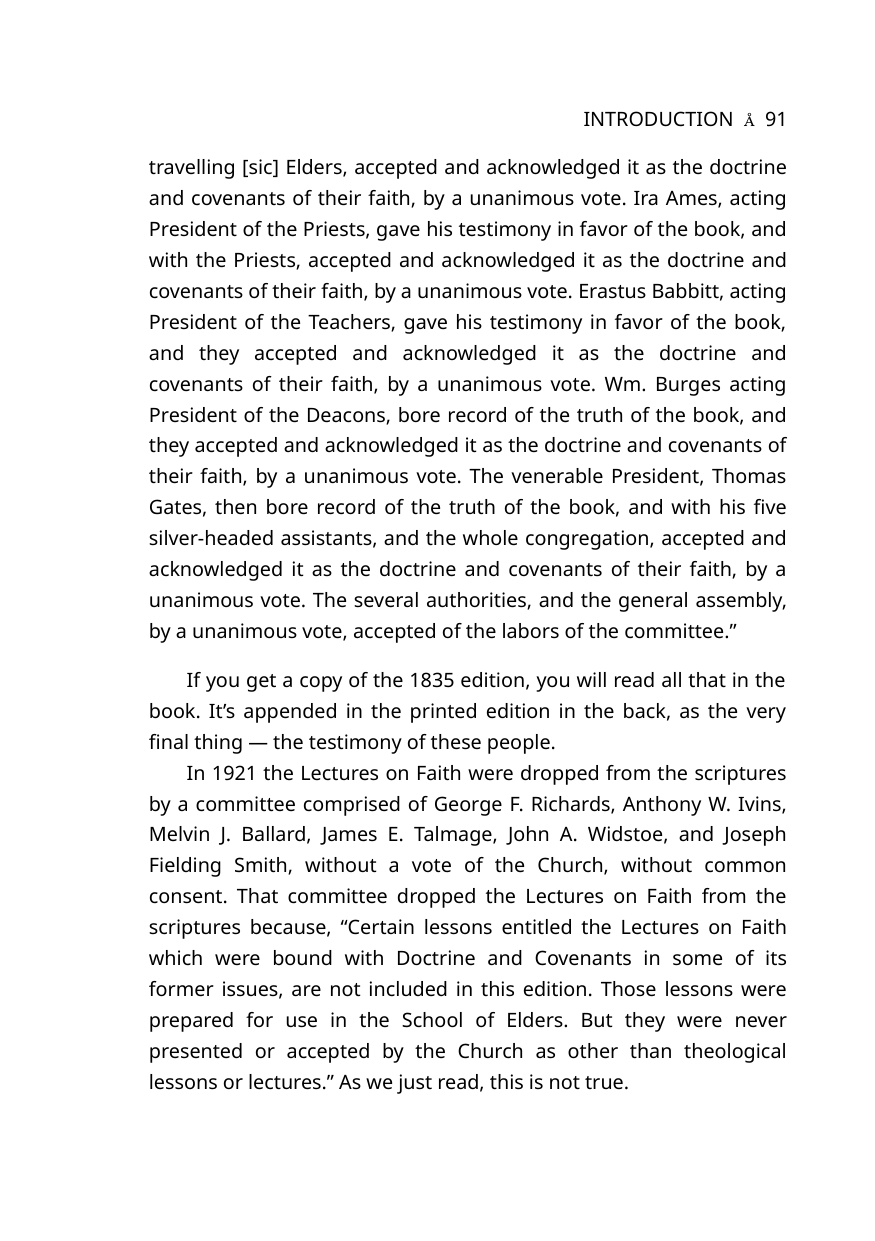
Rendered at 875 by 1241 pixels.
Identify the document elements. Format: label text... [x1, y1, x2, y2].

text In 1921 the Lectures on Faith were dropped from the scriptures by a committee comprised of George F. Richards, Anthony W. Ivins, Melvin J. Ballard, James E. Talmage, John A. Widstoe, and Joseph Fielding Smith, without a vote of the Church, without common consent. That committee dropped the Lectures on Faith from the scriptures because, “Certain lessons entitled the Lectures on Faith which were bound with Doctrine and Covenants in some of its former issues, are not included in this edition. Those lessons were prepared for use in the School of Elders. But they were never presented or accepted by the Church as other than theological lessons or lectures.” As we just read, this is not true. [149, 759, 787, 1095]
text travelling [sic] Elders, accepted and acknowledged it as the doctrine and covenants of their faith, by a unanimous vote. Ira Ames, acting President of the Priests, gave his testimony in favor of the book, and with the Priests, accepted and acknowledged it as the doctrine and covenants of their faith, by a unanimous vote. Erastus Babbitt, acting President of the Teachers, gave his testimony in favor of the book, and they accepted and acknowledged it as the doctrine and covenants of their faith, by a unanimous vote. Wm. Burges acting President of the Deacons, bore record of the truth of the book, and they accepted and acknowledged it as the doctrine and covenants of their faith, by a unanimous vote. The venerable President, Thomas Gates, then bore record of the truth of the book, and with his five silver-headed assistants, and the whole congregation, accepted and acknowledged it as the doctrine and covenants of their faith, by a unanimous vote. The several authorities, and the general assembly, by a unanimous vote, accepted of the labors of the committee.” [149, 153, 787, 644]
text If you get a copy of the 1835 edition, you will read all that in the book. It’s appended in the printed edition in the back, as the very final thing — the testimony of these people. [149, 666, 787, 755]
